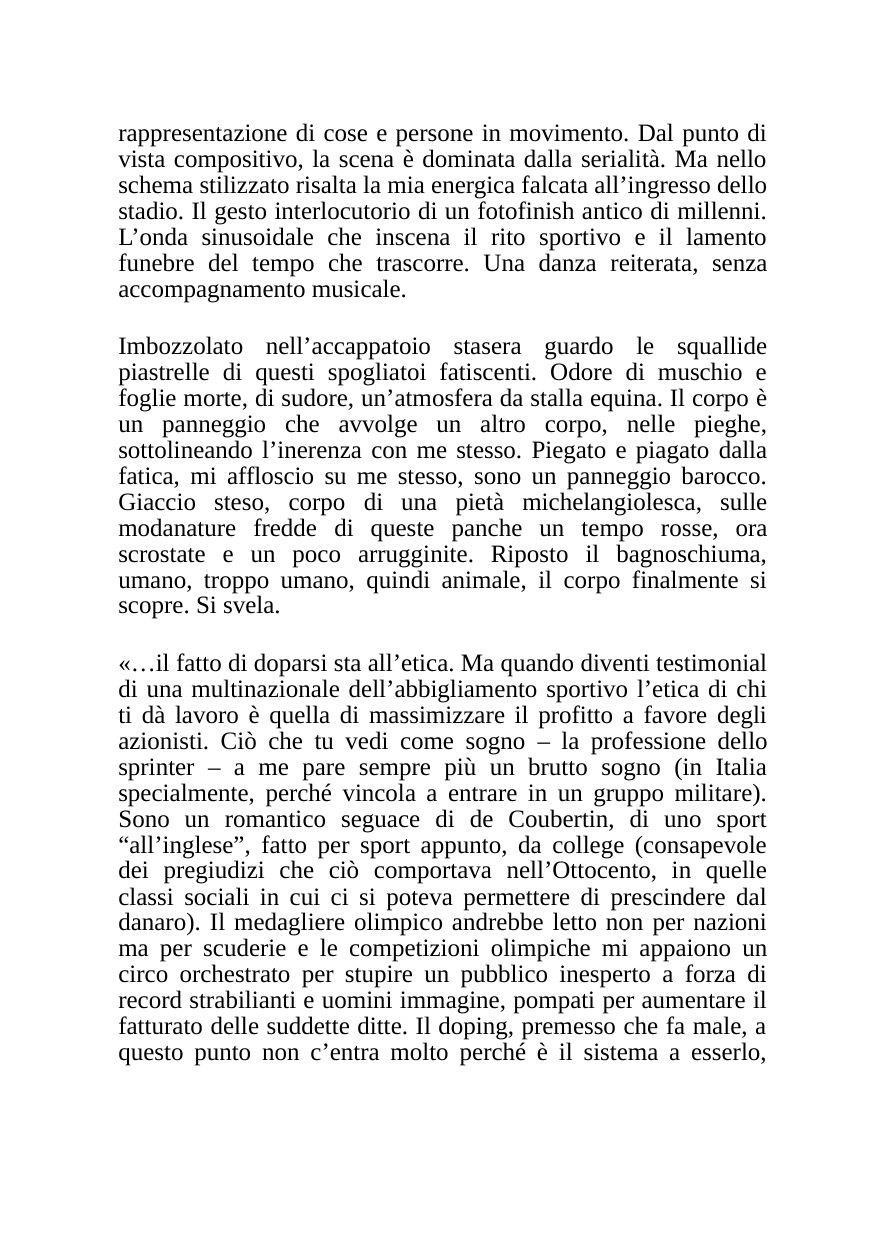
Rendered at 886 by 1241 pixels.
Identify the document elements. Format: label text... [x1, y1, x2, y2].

text rappresentazione di cose e persone in movimento. Dal punto di vista compositivo, la scena è dominata dalla serialità. Ma nello schema stilizzato risalta la mia energica falcata all’ingresso dello stadio. Il gesto interlocutorio di un fotofinish antico di millenni. L’onda sinusoidale che inscena il rito sportivo e il lamento funebre del tempo che trascorre. Una danza reiterata, senza accompagnamento musicale. [118, 118, 768, 302]
text Imbozzolato nell’accappatoio stasera guardo le squallide piastrelle di questi spogliatoi fatiscenti. Odore di muschio e foglie morte, di sudore, un’atmosfera da stalla equina. Il corpo è un panneggio che avvolge un altro corpo, nelle pieghe, sottolineando l’inerenza con me stesso. Piegato e piagato dalla fatica, mi affloscio su me stesso, sono un panneggio barocco. Giaccio steso, corpo di una pietà michelangiolesca, sulle modanature fredde di queste panche un tempo rosse, ora scrostate e un poco arrugginite. Riposto il bagnoschiuma, umano, troppo umano, quindi animale, il corpo finalmente si scopre. Si svela. [118, 331, 768, 619]
text «…il fatto di doparsi sta all’etica. Ma quando diventi testimonial di una multinazionale dell’abbigliamento sportivo l’etica di chi ti dà lavoro è quella di massimizzare il profitto a favore degli azionisti. Ciò che tu vedi come sogno – la professione dello sprinter – a me pare sempre più un brutto sogno (in Italia specialmente, perché vincola a entrare in un gruppo militare). Sono un romantico seguace di de Coubertin, di uno sport “all’inglese”, fatto per sport appunto, da college (consapevole dei pregiudizi che ciò comportava nell’Ottocento, in quelle classi sociali in cui ci si poteva permettere di prescindere dal danaro). Il medagliere olimpico andrebbe letto non per nazioni ma per scuderie e le competizioni olimpiche mi appaiono un circo orchestrato per stupire un pubblico inesperto a forza di record strabilianti e uomini immagine, pompati per aumentare il fatturato delle suddette ditte. Il doping, premesso che fa male, a questo punto non c’entra molto perché è il sistema a esserlo, [118, 648, 768, 1066]
